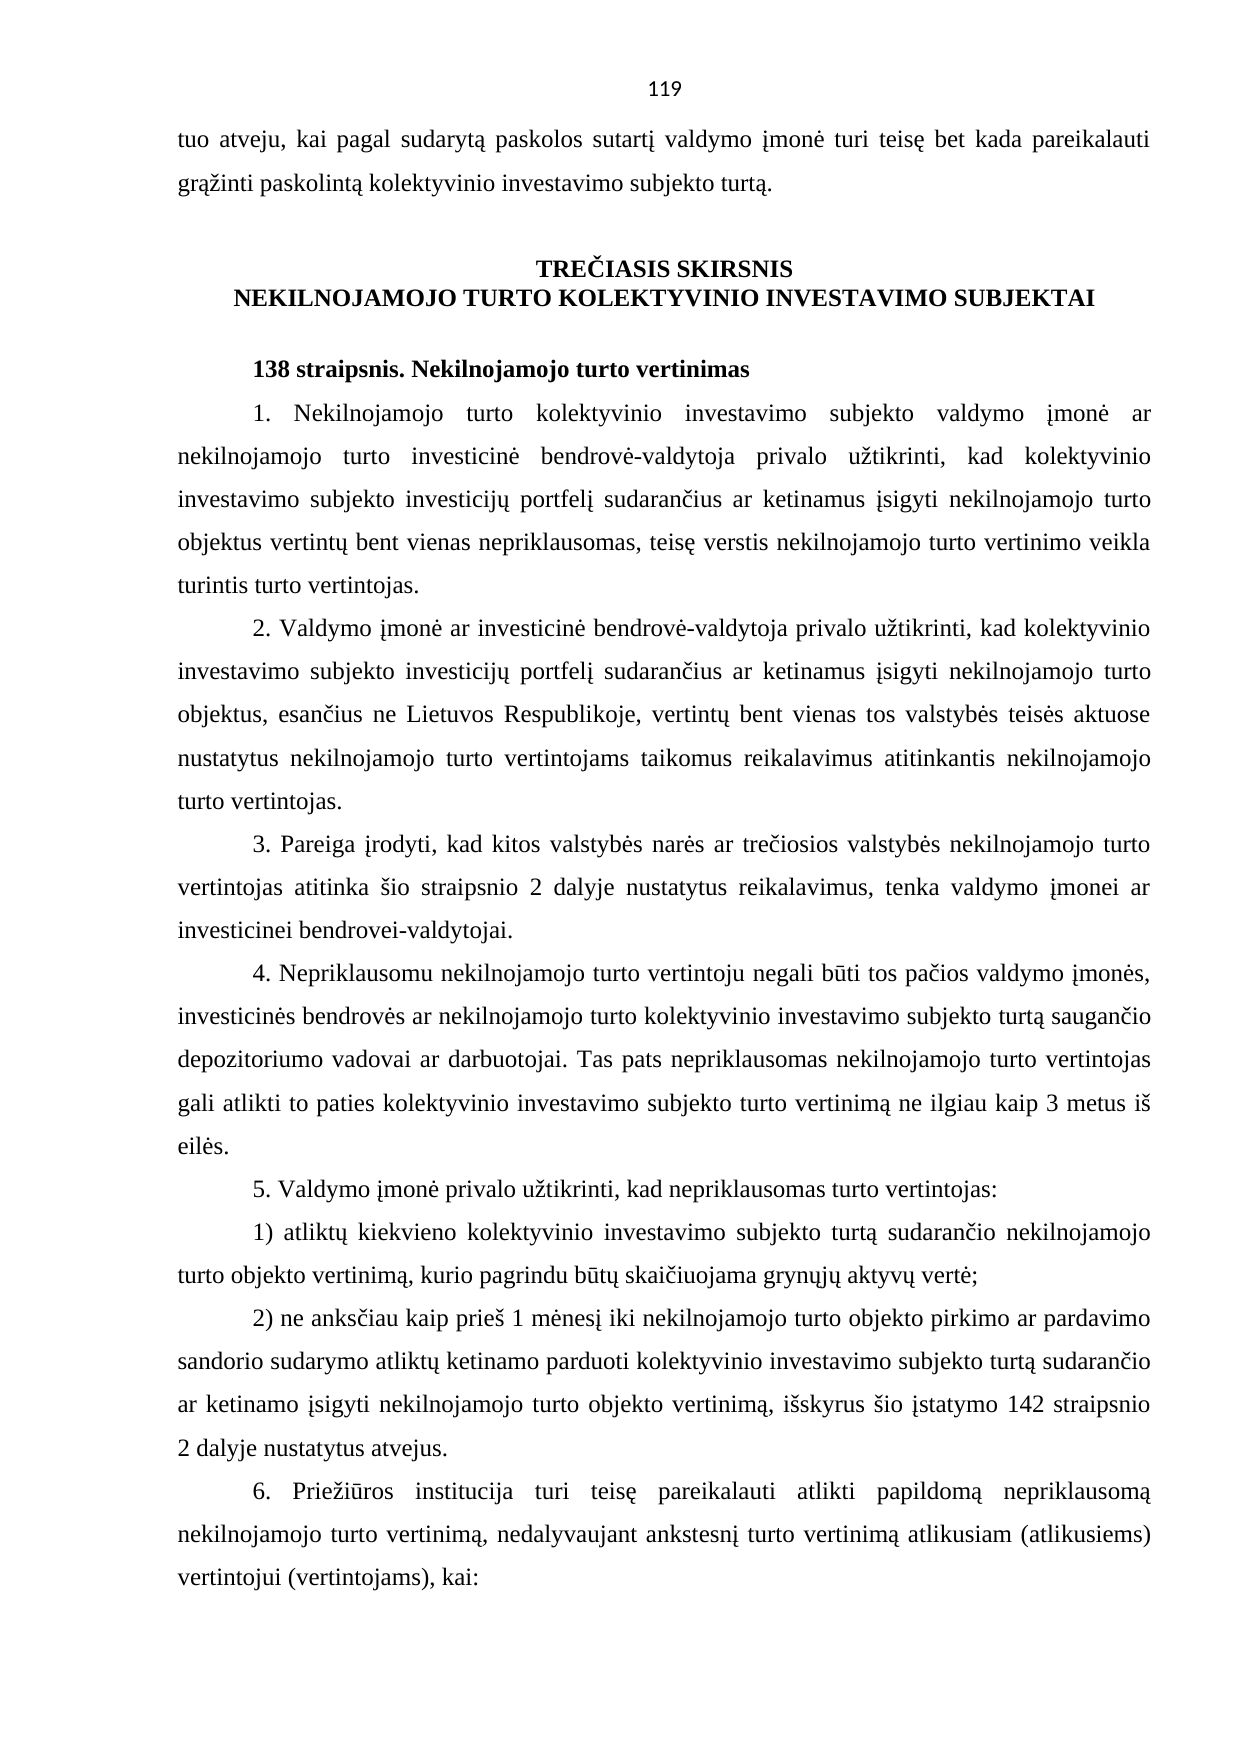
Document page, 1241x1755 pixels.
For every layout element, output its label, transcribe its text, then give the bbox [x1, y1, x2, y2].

text TREČIASIS SKIRSNIS [177, 254, 1152, 283]
text 3. Pareiga įrodyti, kad kitos valstybės narės ar trečiosios valstybės nekilnojamojo turto vertintojas atitinka šio straipsnio 2 dalyje nustatytus reikalavimus, tenka valdymo įmonei ar investicinei bendrovei-valdytojai. [177, 829, 1152, 944]
text tuo atveju, kai pagal sudarytą paskolos sutartį valdymo įmonė turi teisę bet kada pareikalauti grąžinti paskolintą kolektyvinio investavimo subjekto turtą. [177, 124, 1152, 196]
text 5. Valdymo įmonė privalo užtikrinti, kad nepriklausomas turto vertintojas: [177, 1174, 1152, 1203]
text 4. Nepriklausomu nekilnojamojo turto vertintoju negali būti tos pačios valdymo įmonės, investicinės bendrovės ar nekilnojamojo turto kolektyvinio investavimo subjekto turtą saugančio depozitoriumo vadovai ar darbuotojai. Tas pats nepriklausomas nekilnojamojo turto vertintojas gali atlikti to paties kolektyvinio investavimo subjekto turto vertinimą ne ilgiau kaip 3 metus iš eilės. [177, 958, 1152, 1159]
text 2) ne anksčiau kaip prieš 1 mėnesį iki nekilnojamojo turto objekto pirkimo ar pardavimo sandorio sudarymo atliktų ketinamo parduoti kolektyvinio investavimo subjekto turtą sudarančio ar ketinamo įsigyti nekilnojamojo turto objekto vertinimą, išskyrus šio įstatymo 142 straipsnio 2 dalyje nustatytus atvejus. [177, 1303, 1152, 1461]
text 2. Valdymo įmonė ar investicinė bendrovė-valdytoja privalo užtikrinti, kad kolektyvinio investavimo subjekto investicijų portfelį sudarančius ar ketinamus įsigyti nekilnojamojo turto objektus, esančius ne Lietuvos Respublikoje, vertintų bent vienas tos valstybės teisės aktuose nustatytus nekilnojamojo turto vertintojams taikomus reikalavimus atitinkantis nekilnojamojo turto vertintojas. [177, 613, 1152, 814]
text 6. Priežiūros institucija turi teisę pareikalauti atlikti papildomą nepriklausomą nekilnojamojo turto vertinimą, nedalyvaujant ankstesnį turto vertinimą atlikusiam (atlikusiems) vertintojui (vertintojams), kai: [177, 1476, 1152, 1591]
text 1) atliktų kiekvieno kolektyvinio investavimo subjekto turtą sudarančio nekilnojamojo turto objekto vertinimą, kurio pagrindu būtų skaičiuojama grynųjų aktyvų vertė; [177, 1217, 1152, 1289]
text 1. Nekilnojamojo turto kolektyvinio investavimo subjekto valdymo įmonė ar nekilnojamojo turto investicinė bendrovė-valdytoja privalo užtikrinti, kad kolektyvinio investavimo subjekto investicijų portfelį sudarančius ar ketinamus įsigyti nekilnojamojo turto objektus vertintų bent vienas nepriklausomas, teisę verstis nekilnojamojo turto vertinimo veikla turintis turto vertintojas. [177, 398, 1152, 599]
text 138 straipsnis. Nekilnojamojo turto vertinimas [252, 354, 1152, 383]
text NEKILNOJAMOJO TURTO KOLEKTYVINIO INVESTAVIMO SUBJEKTAI [177, 283, 1152, 311]
